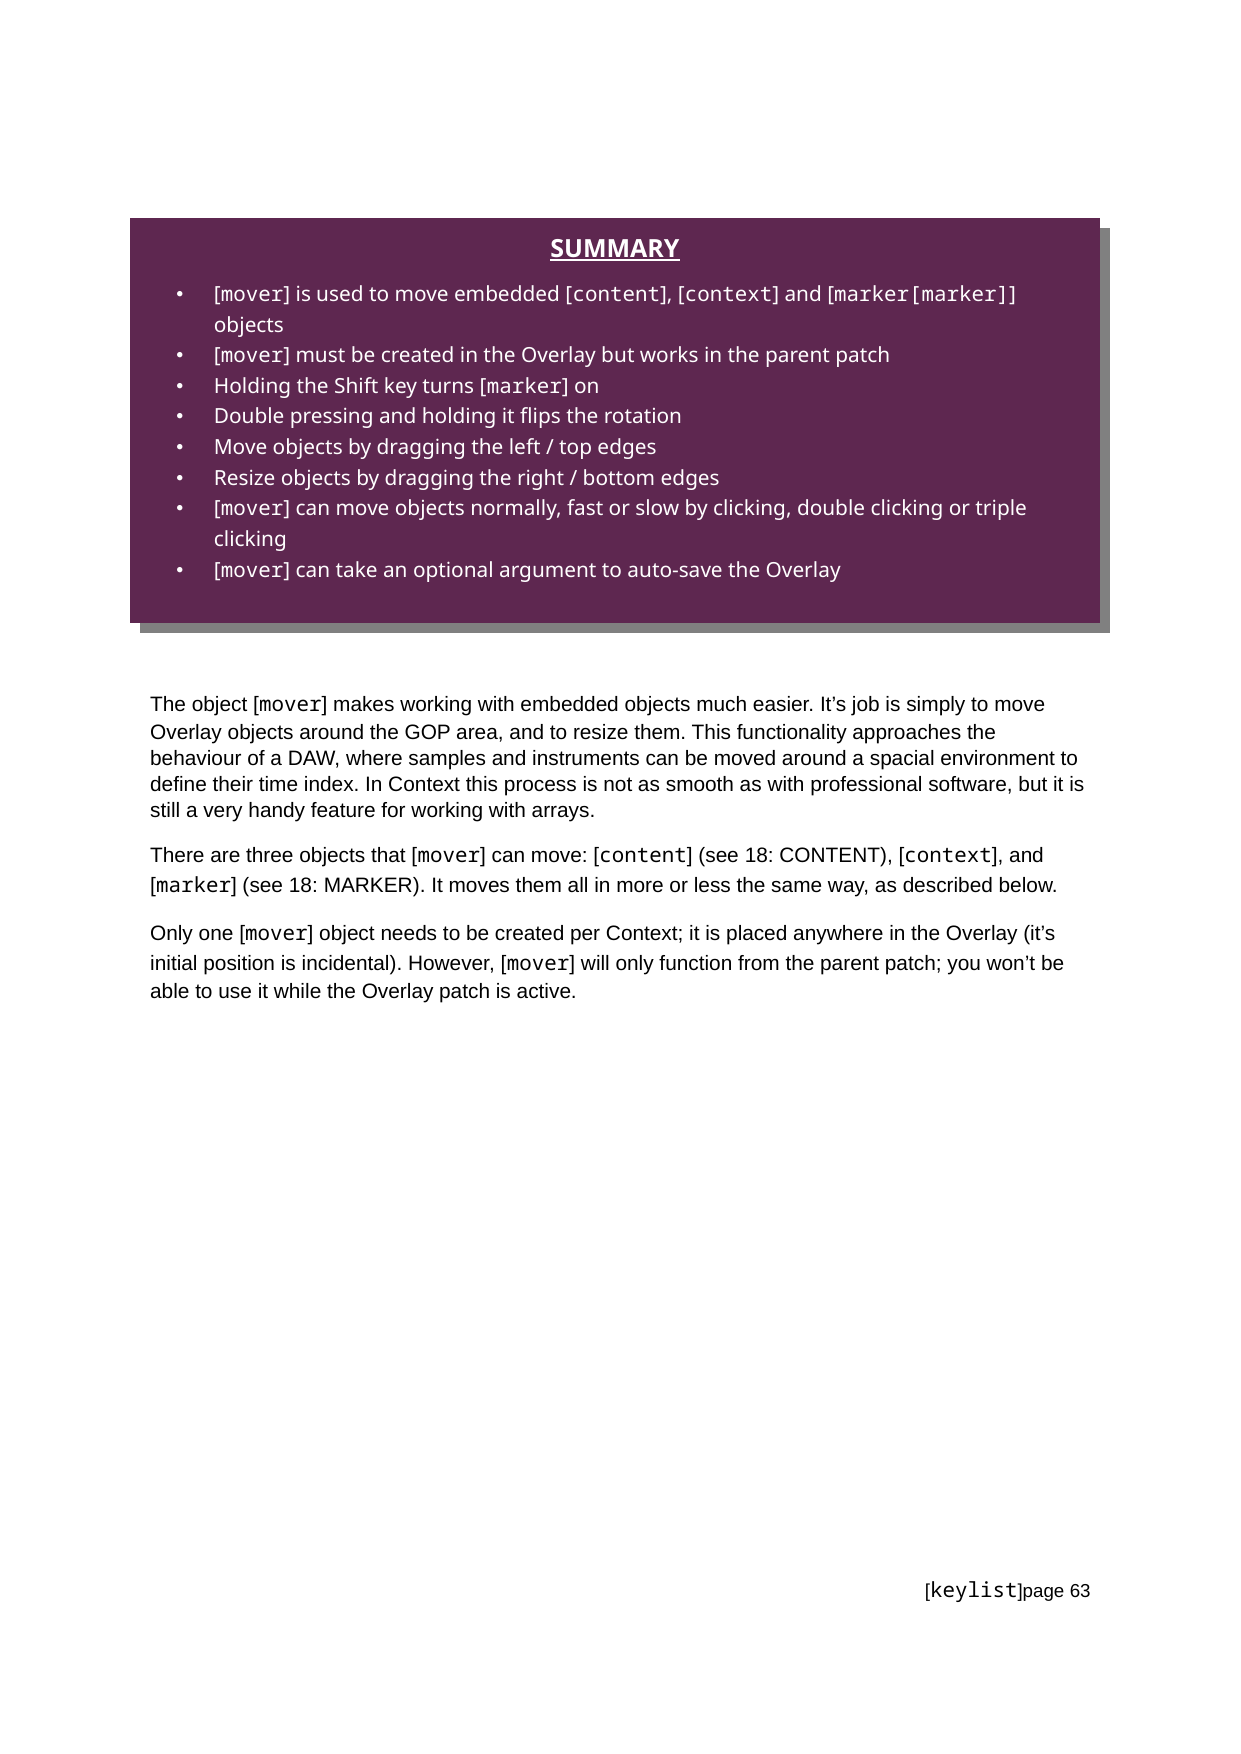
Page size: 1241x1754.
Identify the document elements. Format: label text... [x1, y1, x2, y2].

list Double pressing and holding it flips the rotation [176, 402, 1091, 430]
list [mover] can take an optional argument to auto-save the Overlay [176, 555, 1091, 583]
list Move objects by dragging the left / top edges [176, 432, 1091, 461]
list Holding the Shift key turns [marker] on [176, 371, 1091, 399]
list [mover] must be created in the Overlay but works in the parent patch [176, 340, 1091, 369]
list [mover] is used to move embedded [content], [context] and [marker[marker]] objects [176, 279, 1091, 338]
text Only one [mover] object needs to be created per Context; it is placed anywhere in the Overlay (it’s initial position is incidental). However, [mover] will only function from the parent patch; you won’t be able to use it while the Overlay patch is active. [150, 918, 1090, 1003]
list Resize objects by dragging the right / bottom edges [176, 463, 1091, 491]
text The object [mover] makes working with embedded objects much easier. It’s job is simply to move Overlay objects around the GOP area, and to resize them. This functionality approaches the behaviour of a DAW, where samples and instruments can be moved around a spacial environment to define their time index. In Context this process is not as smooth as with professional software, but it is still a very handy feature for working with arrays. [150, 689, 1090, 821]
text There are three objects that [mover] can move: [content] (see 18: CONTENT), [context], and [marker] (see 18: MARKER). It moves them all in more or less the same way, as described below. [150, 840, 1090, 899]
subtitle SUMMARY [139, 231, 1091, 265]
list [mover] can move objects normally, fast or slow by clicking, double clicking or triple clicking [176, 493, 1091, 553]
